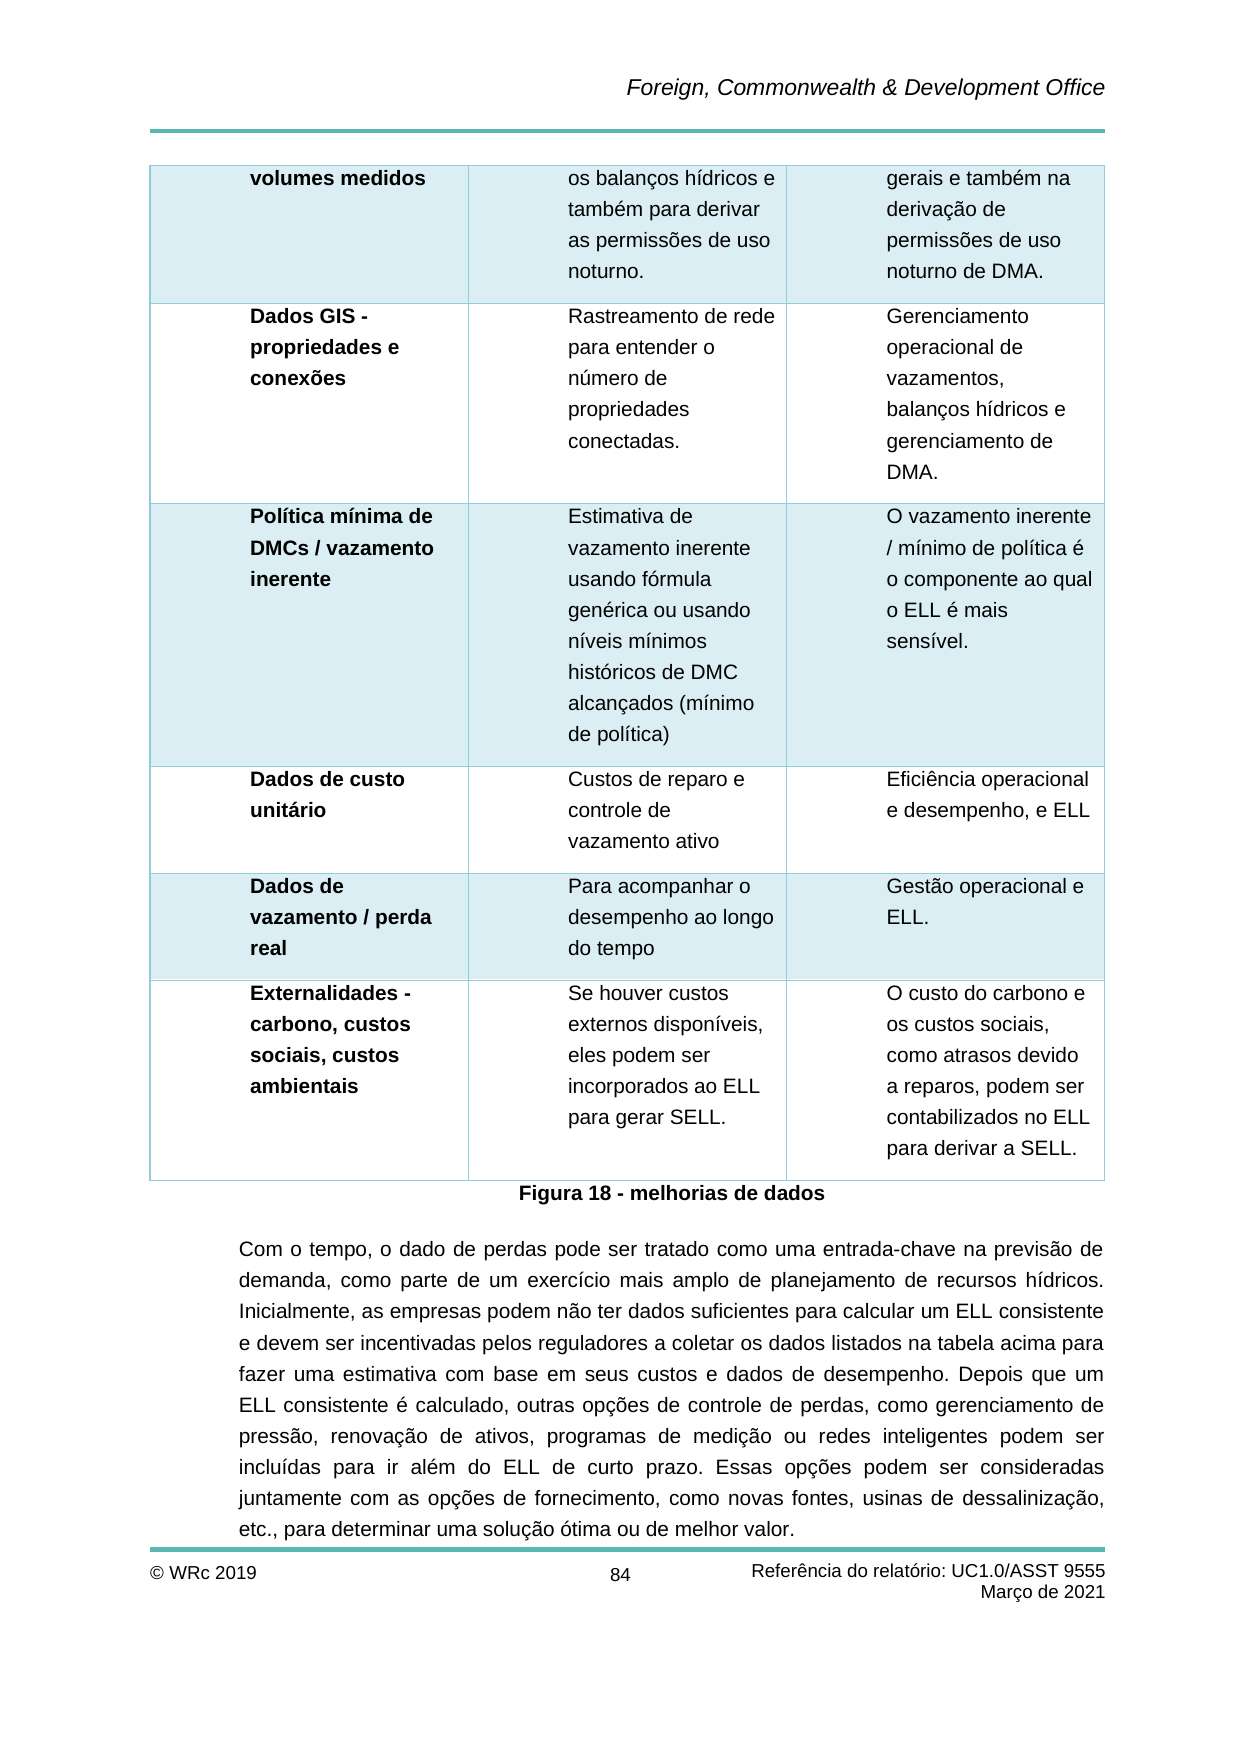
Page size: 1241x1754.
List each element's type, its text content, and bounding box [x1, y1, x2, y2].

table_cell Gestão operacional e ELL. [787, 874, 1104, 979]
table_cell Estimativa de vazamento inerente usando fórmula genérica ou usando níveis mínimos históricos de DMC alcançados (mínimo de política) [469, 504, 786, 766]
table_cell Dados GIS - propriedades e conexões [151, 304, 468, 503]
table_cell O vazamento inerente / mínimo de política é o componente ao qual o ELL é mais sensível. [787, 504, 1104, 766]
text Com o tempo, o dado de perdas pode ser tratado como uma entrada-chave na previsão de demanda, como parte de um exercício mais amplo de planejamento de recursos hídricos. Inicialmente, as empresas podem não ter dados suficientes para calcular um ELL consistente e devem ser incentivadas pelos reguladores a coletar os dados listados na tabela acima para fazer uma estimativa com base em seus custos e dados de desempenho. Depois que um ELL consistente é calculado, outras opções de controle de perdas, como gerenciamento de pressão, renovação de ativos, programas de medição ou redes inteligentes podem ser incluídas para ir além do ELL de curto prazo. Essas opções podem ser consideradas juntamente com as opções de fornecimento, como novas fontes, usinas de dessalinização, etc., para determinar uma solução ótima ou de melhor valor. [239, 1237, 1105, 1541]
table_cell Se houver custos externos disponíveis, eles podem ser incorporados ao ELL para gerar SELL. [469, 981, 786, 1180]
table_cell - volumes medidos [151, 166, 468, 303]
table_cell Custos de reparo e controle de vazamento ativo [469, 767, 786, 873]
table_cell Eficiência operacional e desempenho, e ELL [787, 767, 1104, 873]
table_cell Gerenciamento operacional de vazamentos, balanços hídricos e gerenciamento de DMA. [787, 304, 1104, 503]
table_cell Dados de vazamento / perda real [151, 874, 468, 979]
table_cell O custo do carbono e os custos sociais, como atrasos devido a reparos, podem ser contabilizados no ELL para derivar a SELL. [787, 981, 1104, 1180]
table_cell Dados de custo unitário [151, 767, 468, 873]
table_cell Para acompanhar o desempenho ao longo do tempo [469, 874, 786, 979]
table_cell os balanços hídricos e também para derivar as permissões de uso noturno. [469, 166, 786, 303]
text Figura 18 - melhorias de dados [239, 1181, 1105, 1205]
table_cell gerais e também na derivação de permissões de uso noturno de DMA. [787, 166, 1104, 303]
table_cell Rastreamento de rede para entender o número de propriedades conectadas. [469, 304, 786, 503]
table_cell Política mínima de DMCs / vazamento inerente [151, 504, 468, 766]
table_cell Externalidades - carbono, custos sociais, custos ambientais [151, 981, 468, 1180]
